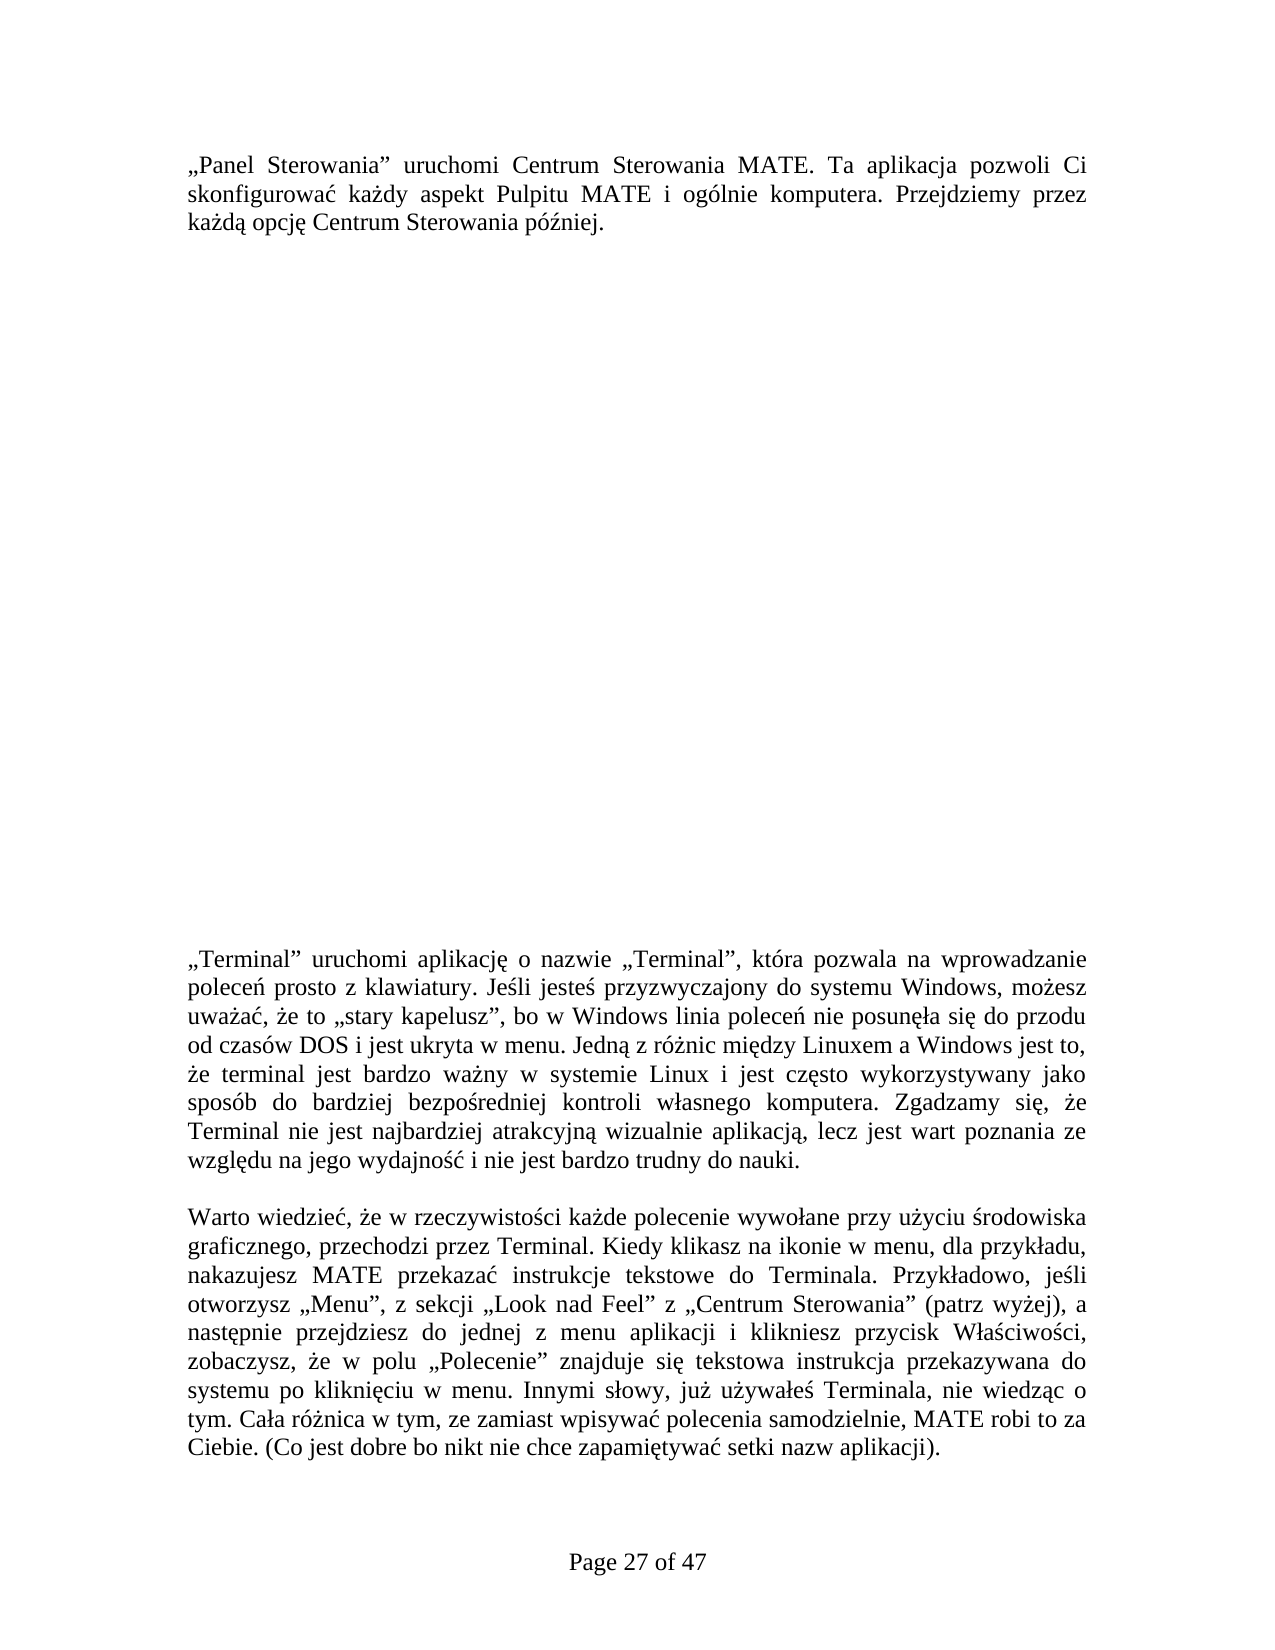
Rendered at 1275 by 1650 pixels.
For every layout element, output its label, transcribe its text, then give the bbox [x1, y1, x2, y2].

text Warto wiedzieć, że w rzeczywistości każde polecenie wywołane przy użyciu środowiska graficznego, przechodzi przez Terminal. Kiedy klikasz na ikonie w menu, dla przykładu, nakazujesz MATE przekazać instrukcje tekstowe do Terminala. Przykładowo, jeśli otworzysz „Menu”, z sekcji „Look nad Feel” z „Centrum Sterowania” (patrz wyżej), a następnie przejdziesz do jednej z menu aplikacji i klikniesz przycisk Właściwości, zobaczysz, że w polu „Polecenie” znajduje się tekstowa instrukcja przekazywana do systemu po kliknięciu w menu. Innymi słowy, już używałeś Terminala, nie wiedząc o tym. Cała różnica w tym, ze zamiast wpisywać polecenia samodzielnie, MATE robi to za Ciebie. (Co jest dobre bo nikt nie chce zapamiętywać setki nazw aplikacji). [187, 1202, 1087, 1461]
text „Terminal” uruchomi aplikację o nazwie „Terminal”, która pozwala na wprowadzanie poleceń prosto z klawiatury. Jeśli jesteś przyzwyczajony do systemu Windows, możesz uważać, że to „stary kapelusz”, bo w Windows linia poleceń nie posunęła się do przodu od czasów DOS i jest ukryta w menu. Jedną z różnic między Linuxem a Windows jest to, że terminal jest bardzo ważny w systemie Linux i jest często wykorzystywany jako sposób do bardziej bezpośredniej kontroli własnego komputera. Zgadzamy się, że Terminal nie jest najbardziej atrakcyjną wizualnie aplikacją, lecz jest wart poznania ze względu na jego wydajność i nie jest bardzo trudny do nauki. [187, 944, 1087, 1174]
text „Panel Sterowania” uruchomi Centrum Sterowania MATE. Ta aplikacja pozwoli Ci skonfigurować każdy aspekt Pulpitu MATE i ogólnie komputera. Przejdziemy przez każdą opcję Centrum Sterowania później. [187, 150, 1087, 236]
